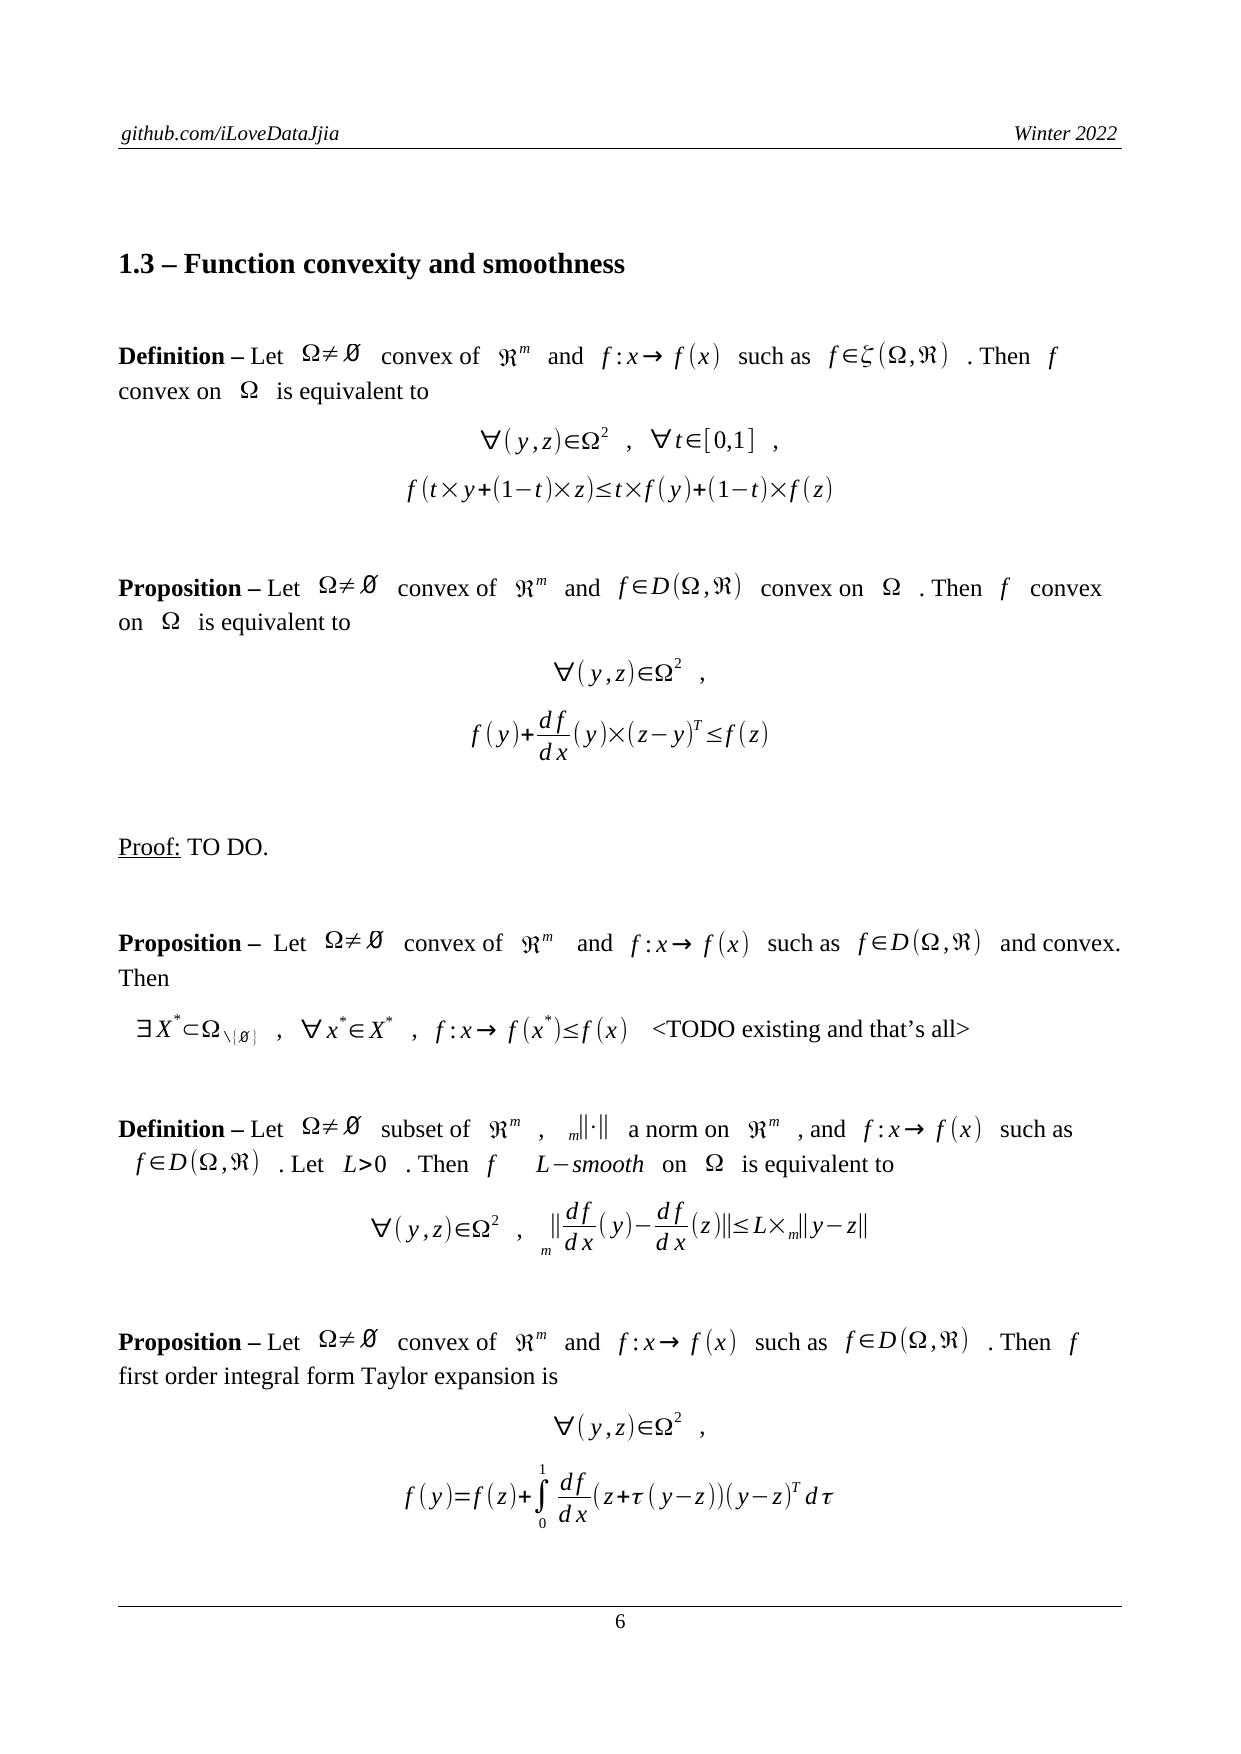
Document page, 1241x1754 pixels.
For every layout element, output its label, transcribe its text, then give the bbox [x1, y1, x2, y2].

text ,, [118, 423, 1122, 456]
text Proposition – Letconvex ofandsuch as. Thenfirst order integral form Taylor expansion is [118, 1325, 1122, 1390]
text , [118, 1409, 1122, 1442]
text Proof: TO DO. [118, 832, 1122, 861]
subtitle 1.3 – Function convexity and smoothness [118, 246, 1122, 280]
text Proposition – Letconvex ofandconvex on. Thenconvex onis equivalent to [118, 572, 1122, 636]
text ,, <TODO existing and that’s all> [118, 1011, 1122, 1046]
text , [118, 655, 1122, 688]
text Proposition – Letconvex of andsuch asand convex. Then [118, 927, 1122, 992]
text , [118, 1197, 1122, 1259]
text Definition – Letconvex ofandsuch as. Thenconvex onis equivalent to [118, 340, 1122, 405]
text Definition – Letsubset of, a norm on, andsuch as. Let. Thenonis equivalent to [118, 1112, 1122, 1178]
